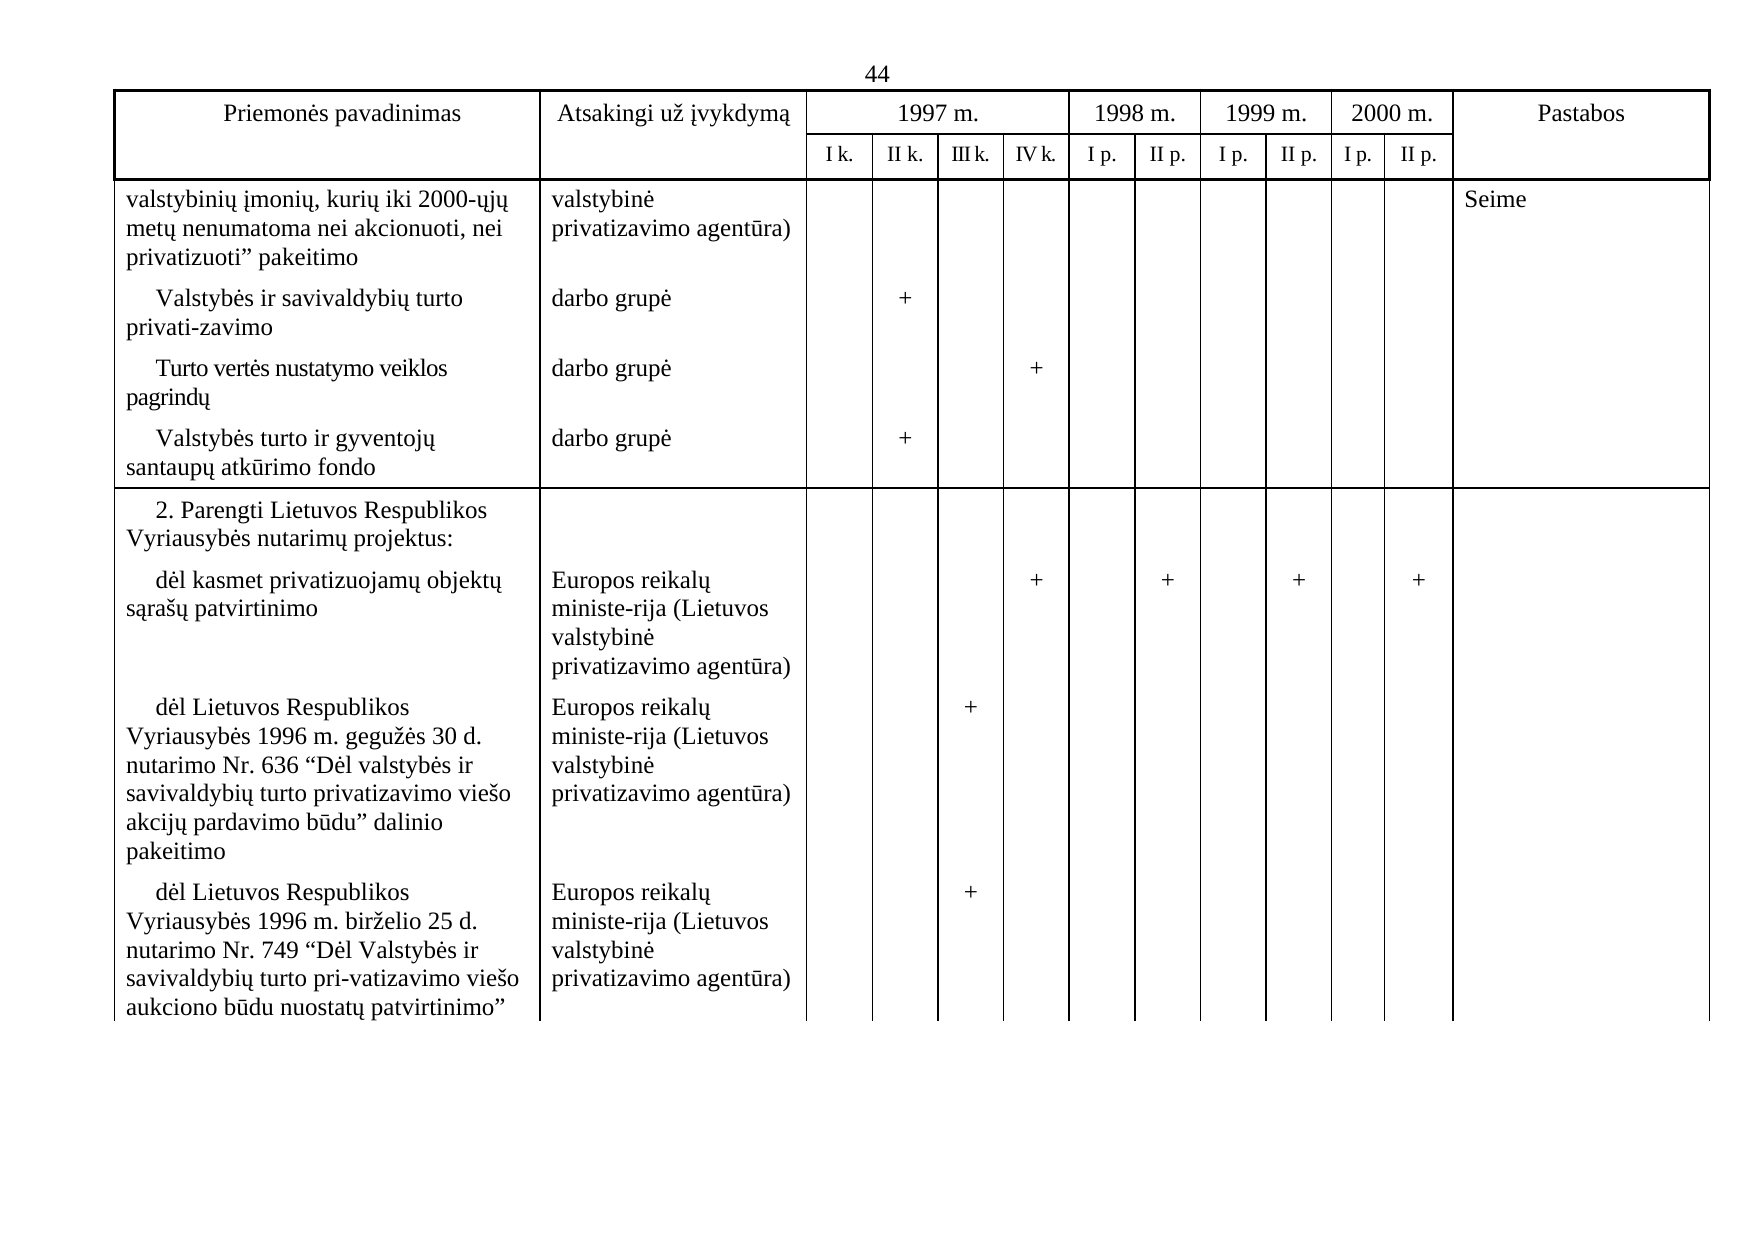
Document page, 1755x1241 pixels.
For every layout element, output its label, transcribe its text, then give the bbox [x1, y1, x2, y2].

table_cell [1070, 686, 1134, 871]
table_cell [1201, 417, 1265, 487]
table_cell [1201, 181, 1265, 277]
table_header 1998 m. [1070, 92, 1200, 133]
table_header Priemonės pavadinimas [116, 92, 539, 133]
table_cell [939, 417, 1003, 487]
table_cell II p. [1136, 135, 1200, 178]
table_cell II p. [1385, 135, 1452, 178]
table_cell [1267, 181, 1331, 277]
table_cell [939, 559, 1003, 686]
table_cell II k. [873, 135, 937, 178]
table_cell darbo grupė [541, 277, 806, 347]
table_cell [1454, 347, 1709, 417]
table_cell [1332, 277, 1384, 347]
table_cell [1267, 871, 1331, 1021]
table_cell Turto vertės nustatymo veiklos pagrindų [115, 347, 539, 417]
table_cell + [873, 417, 937, 487]
table_cell [1267, 417, 1331, 487]
table_cell [1385, 417, 1452, 487]
table_cell [1004, 277, 1068, 347]
table_cell [1070, 489, 1134, 558]
table_cell Europos reikalų ministe-rija (Lietuvos valstybinė privatizavimo agentūra) [541, 871, 806, 1021]
table_cell [1201, 686, 1265, 871]
table_cell [1136, 181, 1200, 277]
table_cell [1454, 559, 1709, 686]
table_cell [1267, 347, 1331, 417]
table_cell [1332, 559, 1384, 686]
table_cell [1454, 277, 1709, 347]
table_cell [1332, 417, 1384, 487]
table_cell [1136, 417, 1200, 487]
table_cell [1136, 489, 1200, 558]
table_cell [1385, 347, 1452, 417]
table_cell [1454, 871, 1709, 1021]
table_cell I p. [1201, 135, 1265, 178]
table_cell + [1004, 559, 1068, 686]
table_cell [1004, 871, 1068, 1021]
table_cell I p. [1070, 135, 1134, 178]
table_cell Valstybės turto ir gyventojų santaupų atkūrimo fondo [115, 417, 539, 487]
table_cell Europos reikalų ministe-rija (Lietuvos valstybinė privatizavimo agentūra) [541, 686, 806, 871]
table_cell [1136, 686, 1200, 871]
table_cell II p. [1267, 135, 1331, 178]
table_cell [873, 181, 937, 277]
table_cell [1201, 277, 1265, 347]
table_cell [807, 347, 872, 417]
table_cell [1201, 871, 1265, 1021]
table_header Pastabos [1454, 92, 1708, 133]
table_cell valstybinių įmonių, kurių iki 2000-ųjų metų nenumatoma nei akcionuoti, nei privatizuoti” pakeitimo [115, 181, 539, 277]
table_cell [1004, 686, 1068, 871]
table_cell IV k. [1004, 135, 1068, 178]
table_cell [1454, 489, 1709, 558]
table_cell [1070, 559, 1134, 686]
table_cell [1004, 417, 1068, 487]
table_cell [1385, 686, 1452, 871]
table_cell [807, 277, 872, 347]
table_cell [116, 133, 539, 178]
table_cell [807, 559, 872, 686]
table_cell [1454, 686, 1709, 871]
table_cell [541, 133, 806, 178]
table_cell [1004, 181, 1068, 277]
table_cell 2. Parengti Lietuvos Respublikos Vyriausybės nutarimų projektus: [115, 489, 539, 558]
table_header 1999 m. [1201, 92, 1331, 133]
table_cell [939, 347, 1003, 417]
table_cell [1136, 277, 1200, 347]
table_cell [1385, 871, 1452, 1021]
table_cell dėl Lietuvos Respublikos Vyriausybės 1996 m. gegužės 30 d. nutarimo Nr. 636 “Dėl valstybės ir savivaldybių turto privatizavimo viešo akcijų pardavimo būdu” dalinio pakeitimo [115, 686, 539, 871]
table_cell + [1385, 559, 1452, 686]
table_cell Seime [1454, 181, 1709, 277]
table_cell + [873, 277, 937, 347]
table_cell [807, 489, 872, 558]
table_cell [1004, 489, 1068, 558]
table_cell + [939, 686, 1003, 871]
table_cell [1136, 347, 1200, 417]
table_cell [1385, 489, 1452, 558]
table_cell [807, 181, 872, 277]
table_cell [1201, 559, 1265, 686]
table_cell valstybinė privatizavimo agentūra) [541, 181, 806, 277]
table_cell [873, 559, 937, 686]
table_cell [939, 489, 1003, 558]
table_cell [939, 181, 1003, 277]
table_cell [873, 347, 937, 417]
table_cell I k. [807, 135, 872, 178]
table_header 1997 m. [807, 92, 1068, 133]
table_cell [873, 686, 937, 871]
table_cell [1454, 133, 1708, 178]
table_cell III k. [939, 135, 1003, 178]
table_cell [1332, 489, 1384, 558]
table_cell [1070, 181, 1134, 277]
table_cell Europos reikalų ministe-rija (Lietuvos valstybinė privatizavimo agentūra) [541, 559, 806, 686]
table_cell [1267, 489, 1331, 558]
table_cell [807, 686, 872, 871]
table_cell darbo grupė [541, 347, 806, 417]
table_cell [1267, 686, 1331, 871]
table_cell [1267, 277, 1331, 347]
table_cell [1136, 871, 1200, 1021]
table_cell [1070, 347, 1134, 417]
table_cell [1070, 871, 1134, 1021]
table_cell [1332, 686, 1384, 871]
table_cell [939, 277, 1003, 347]
table_cell [1070, 417, 1134, 487]
table_cell [1201, 347, 1265, 417]
table_cell [1070, 277, 1134, 347]
table_cell I p. [1332, 135, 1384, 178]
table_cell [1201, 489, 1265, 558]
table_cell dėl Lietuvos Respublikos Vyriausybės 1996 m. birželio 25 d. nutarimo Nr. 749 “Dėl Valstybės ir savivaldybių turto pri-vatizavimo viešo aukciono būdu nuostatų patvirtinimo” [115, 871, 539, 1021]
table_cell [873, 871, 937, 1021]
table_cell + [1136, 559, 1200, 686]
table_cell + [939, 871, 1003, 1021]
table_cell + [1004, 347, 1068, 417]
table_cell [807, 417, 872, 487]
table_cell [1332, 347, 1384, 417]
table_cell [1385, 181, 1452, 277]
table_header 2000 m. [1332, 92, 1452, 133]
table_cell [1332, 871, 1384, 1021]
table_cell [1454, 417, 1709, 487]
table_cell + [1267, 559, 1331, 686]
table_cell [541, 489, 806, 558]
table_header Atsakingi už įvykdymą [541, 92, 806, 133]
table_cell [1332, 181, 1384, 277]
table_cell Valstybės ir savivaldybių turto privati-zavimo [115, 277, 539, 347]
table_cell [873, 489, 937, 558]
table_cell [1385, 277, 1452, 347]
table_cell [807, 871, 872, 1021]
table_cell dėl kasmet privatizuojamų objektų sąrašų patvirtinimo [115, 559, 539, 686]
table_cell darbo grupė [541, 417, 806, 487]
